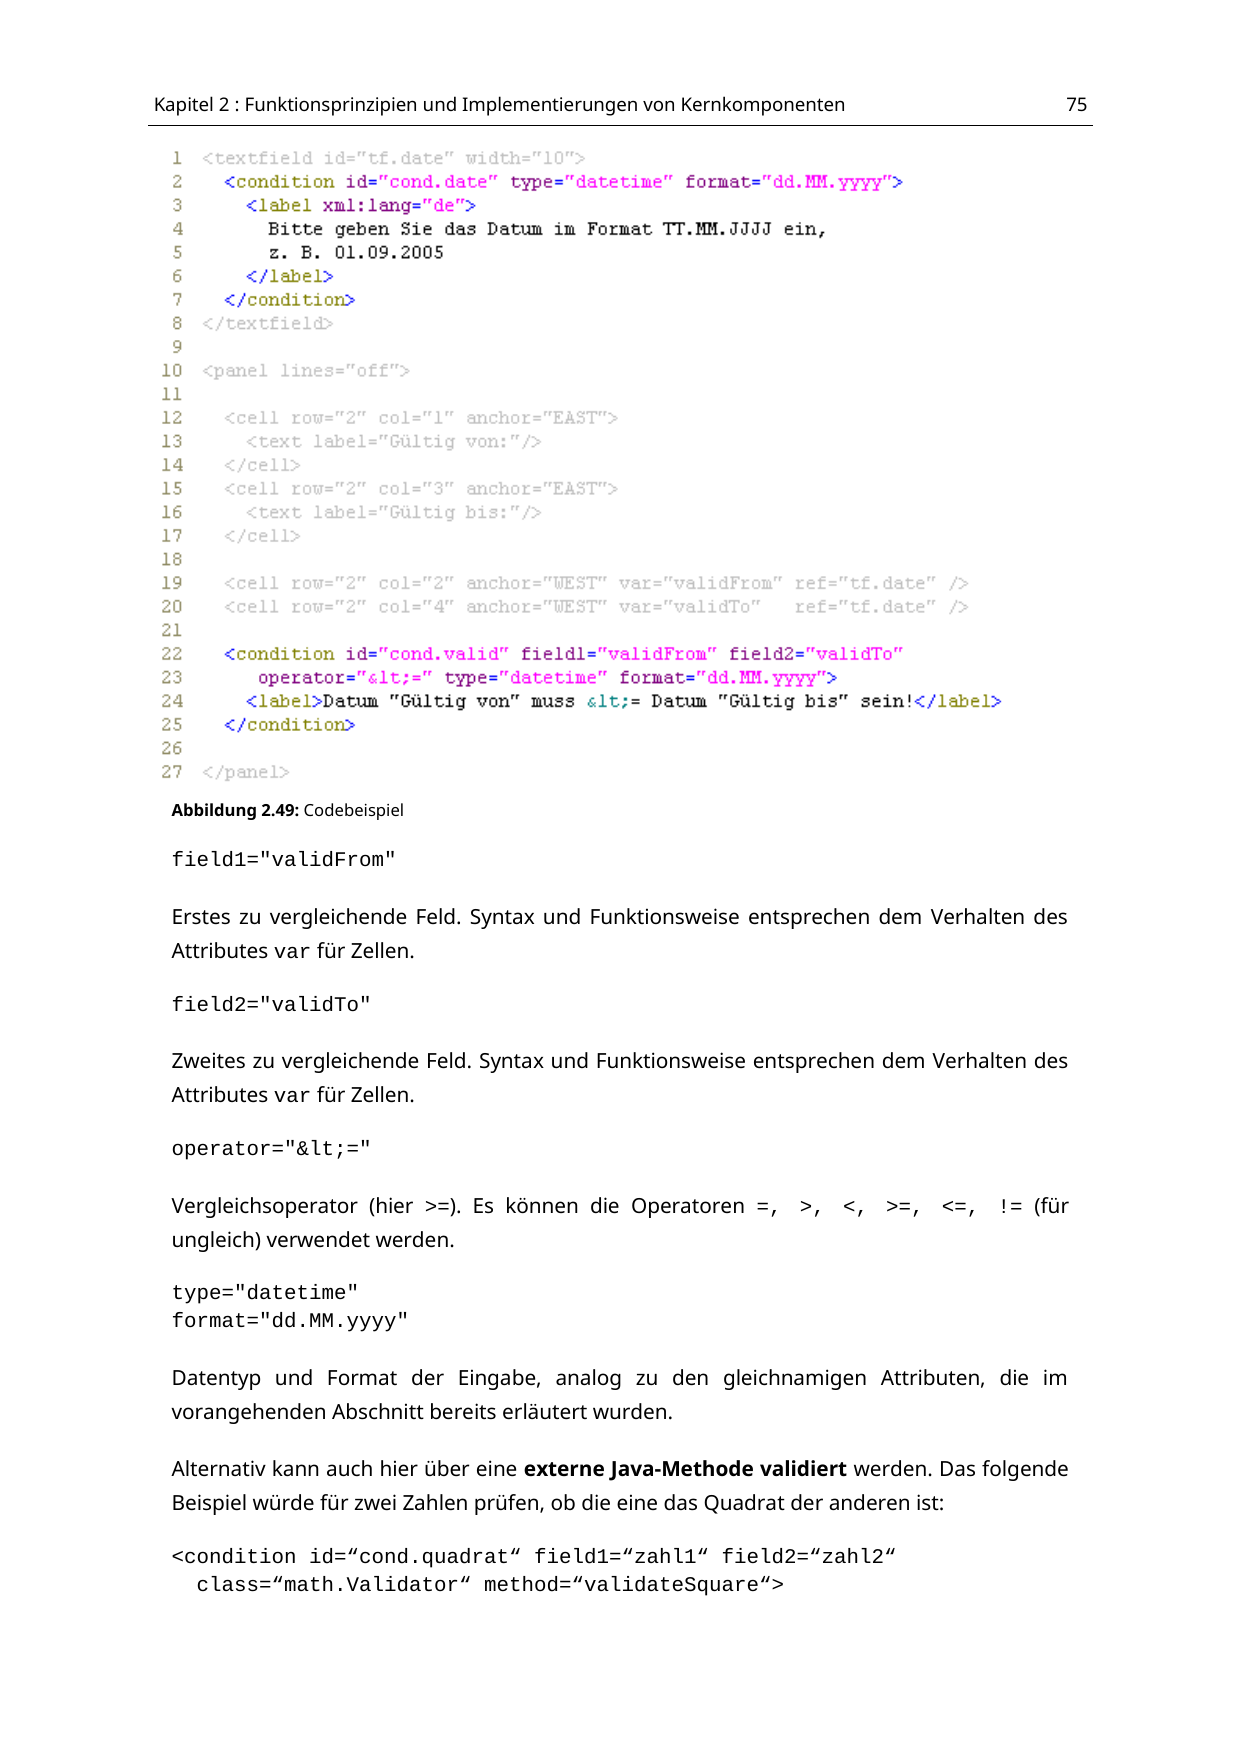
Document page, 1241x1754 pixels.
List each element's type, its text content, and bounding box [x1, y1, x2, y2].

text Alternativ kann auch hier über eine externe Java-Methode validiert werden. Das folgende Beispiel würde für zwei Zahlen prüfen, ob die eine das Quadrat der anderen ist: [171, 1454, 1069, 1517]
text operator="&lt;=" [171, 1138, 1069, 1162]
text type="datetime" format="dd.MM.yyyy" [171, 1282, 1069, 1334]
text field2="validTo" [171, 994, 1069, 1017]
text <condition id=“cond.quadrat“ field1=“zahl1“ field2=“zahl2“ class=“math.Validator“ method=“validateSquare“> [171, 1546, 1069, 1598]
text Vergleichsoperator (hier >=). Es können die Operatoren =, >, <, >=, <=, != (für ungleich) verwendet werden. [171, 1191, 1069, 1253]
text Erstes zu vergleichende Feld. Syntax und Funktionsweise entsprechen dem Verhalten des Attributes var für Zellen. [171, 902, 1069, 965]
text Zweites zu vergleichende Feld. Syntax und Funktionsweise entsprechen dem Verhalten des Attributes var für Zellen. [171, 1047, 1069, 1109]
text Abbildung 2.49: Codebeispiel [171, 782, 996, 821]
text Datentyp und Format der Eingabe, analog zu den gleichnamigen Attributen, die im vorangehenden Abschnitt bereits erläutert wurden. [171, 1363, 1069, 1425]
text field1="validFrom" [171, 148, 1069, 873]
